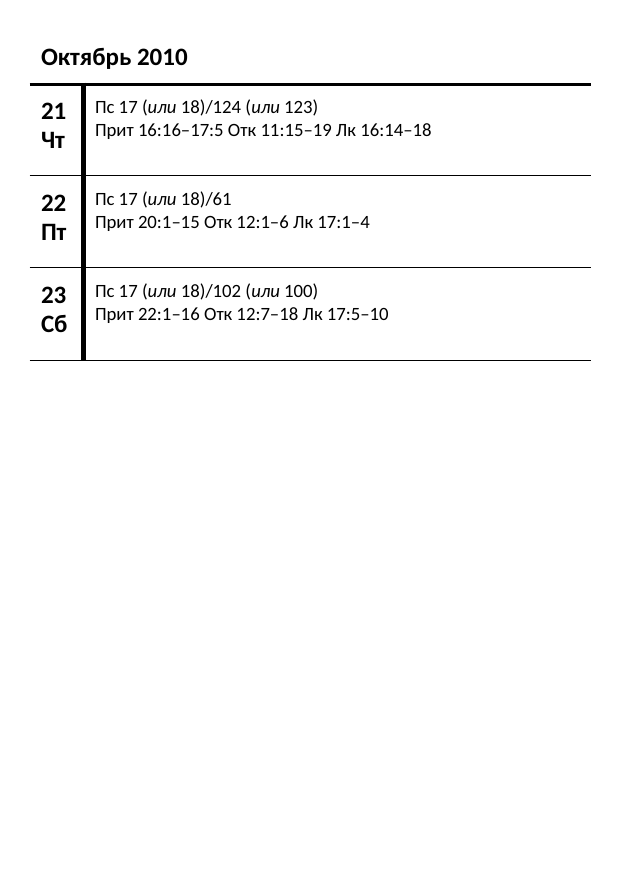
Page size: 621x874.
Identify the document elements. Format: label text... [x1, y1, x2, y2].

table_cell 23 Сб [30, 268, 81, 359]
table_cell Пс 17 (или 18)/102 (или 100) Прит 22:1–16 Отк 12:7–18 Лк 17:5–10 [86, 268, 591, 359]
table_cell Пс 17 (или 18)/61 Прит 20:1–15 Отк 12:1–6 Лк 17:1–4 [86, 176, 591, 267]
table_cell 21 Чт [30, 86, 81, 175]
table_header Октябрь 2010 [30, 30, 591, 83]
table_cell 22 Пт [30, 176, 81, 267]
table_cell Пс 17 (или 18)/124 (или 123) Прит 16:16–17:5 Отк 11:15–19 Лк 16:14–18 [86, 86, 591, 175]
